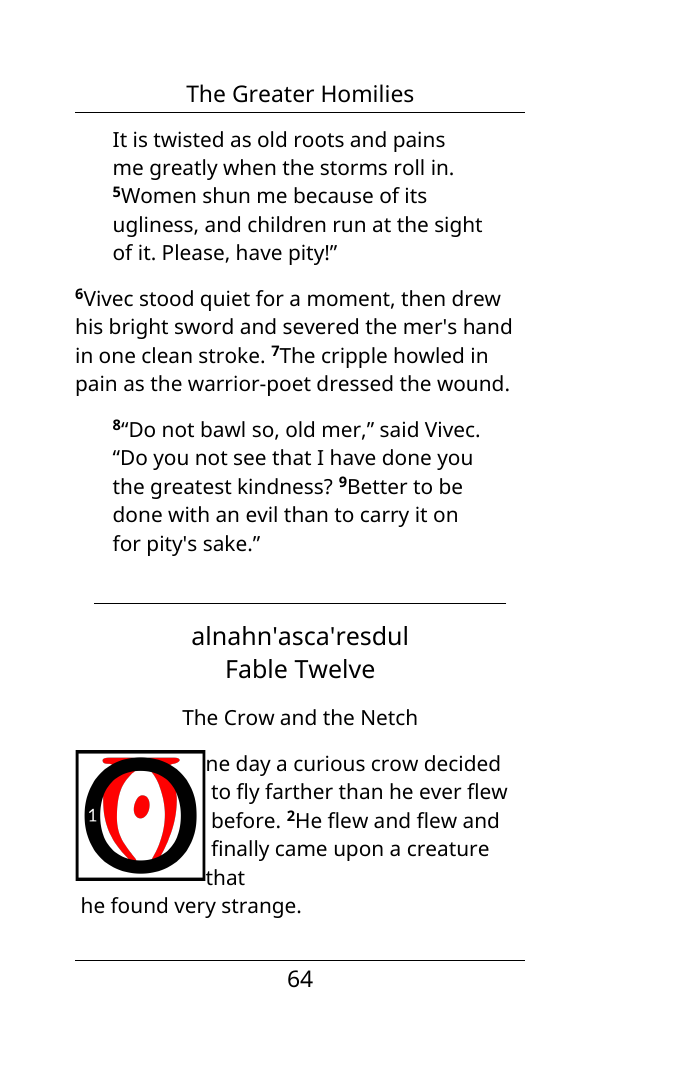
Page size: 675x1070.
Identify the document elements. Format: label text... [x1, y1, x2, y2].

picture [75, 750, 206, 881]
text alnahn'asca'resdul [75, 618, 525, 652]
text 8“Do not bawl so, old mer,” said Vivec. “Do you not see that I have done you the greatest kindness? 9Better to be done with an evil than to carry it on for pity's sake.” [112, 415, 487, 557]
text The Crow and the Netch [75, 703, 525, 732]
text It is twisted as old roots and pains me greatly when the storms roll in. 5Women shun me because of its ugliness, and children run at the sight of it. Please, have pity!” [112, 125, 487, 267]
text he found very strange. [75, 891, 525, 919]
text Fable Twelve [75, 652, 525, 686]
text to fly farther than he ever flew [206, 777, 525, 806]
text finally came upon a creature that [75, 834, 525, 891]
text before. 2He flew and flew and [206, 806, 525, 834]
text ne day a curious crow decided [75, 749, 525, 777]
text 6Vivec stood quiet for a moment, then drew his bright sword and severed the mer's hand in one clean stroke. 7The cripple howled in pain as the warrior-poet dressed the wound. [75, 284, 525, 398]
